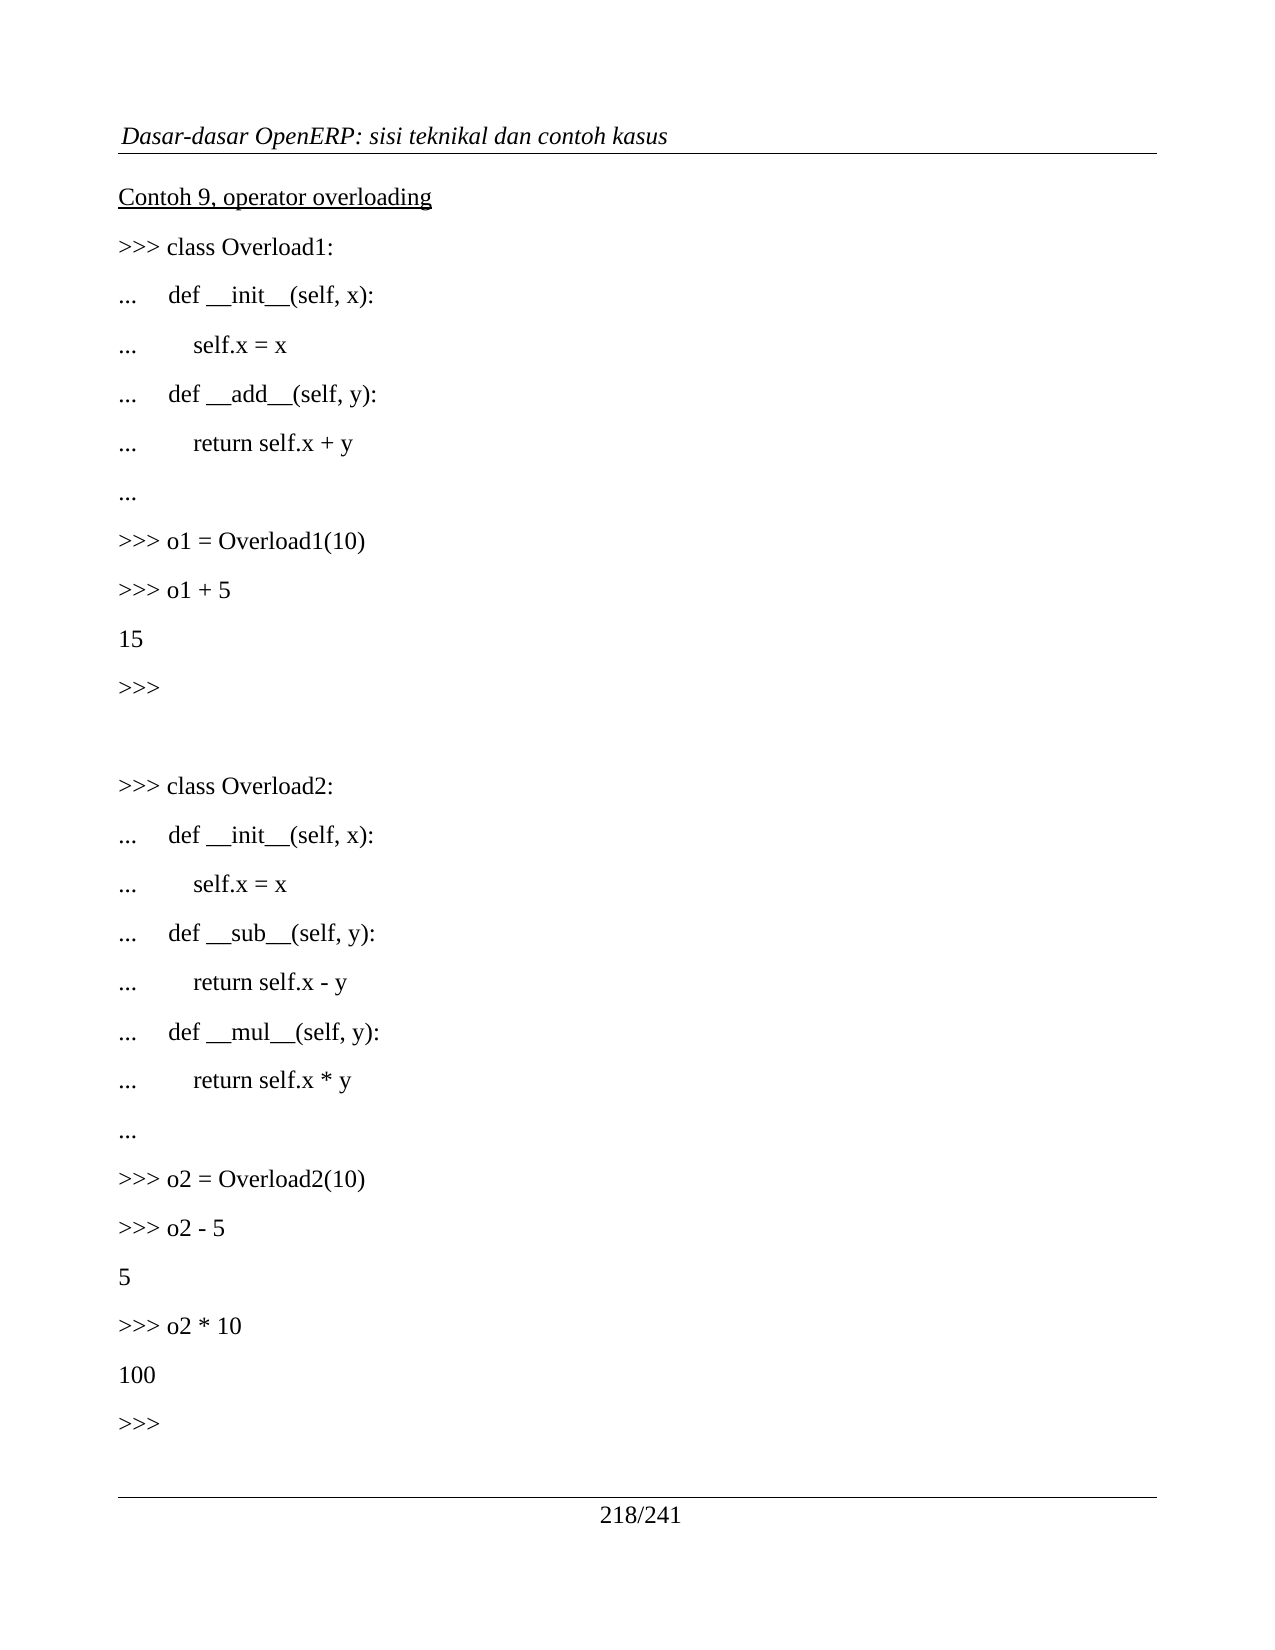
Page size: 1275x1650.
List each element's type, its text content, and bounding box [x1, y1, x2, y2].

text Contoh 9, operator overloading [118, 182, 1157, 211]
text 100 [118, 1360, 1157, 1389]
text >>> o2 - 5 [118, 1213, 1157, 1242]
text ... self.x = x [118, 869, 1157, 898]
text ... [118, 1115, 1157, 1143]
text >>> [118, 1409, 1157, 1438]
text 5 [118, 1262, 1157, 1291]
text >>> o2 * 10 [118, 1311, 1157, 1340]
text >>> class Overload1: [118, 232, 1157, 260]
text >>> o2 = Overload2(10) [118, 1164, 1157, 1192]
text ... def __init__(self, x): [118, 281, 1157, 309]
text ... return self.x - y [118, 967, 1157, 996]
text ... self.x = x [118, 330, 1157, 358]
text ... [118, 477, 1157, 506]
text >>> [118, 673, 1157, 702]
text 15 [118, 624, 1157, 653]
text >>> o1 = Overload1(10) [118, 526, 1157, 555]
text ... def __sub__(self, y): [118, 918, 1157, 947]
text ... def __mul__(self, y): [118, 1017, 1157, 1045]
text ... def __init__(self, x): [118, 820, 1157, 849]
text >>> class Overload2: [118, 771, 1157, 800]
text ... def __add__(self, y): [118, 379, 1157, 407]
text ... return self.x + y [118, 428, 1157, 457]
text ... return self.x * y [118, 1066, 1157, 1094]
text >>> o1 + 5 [118, 575, 1157, 604]
